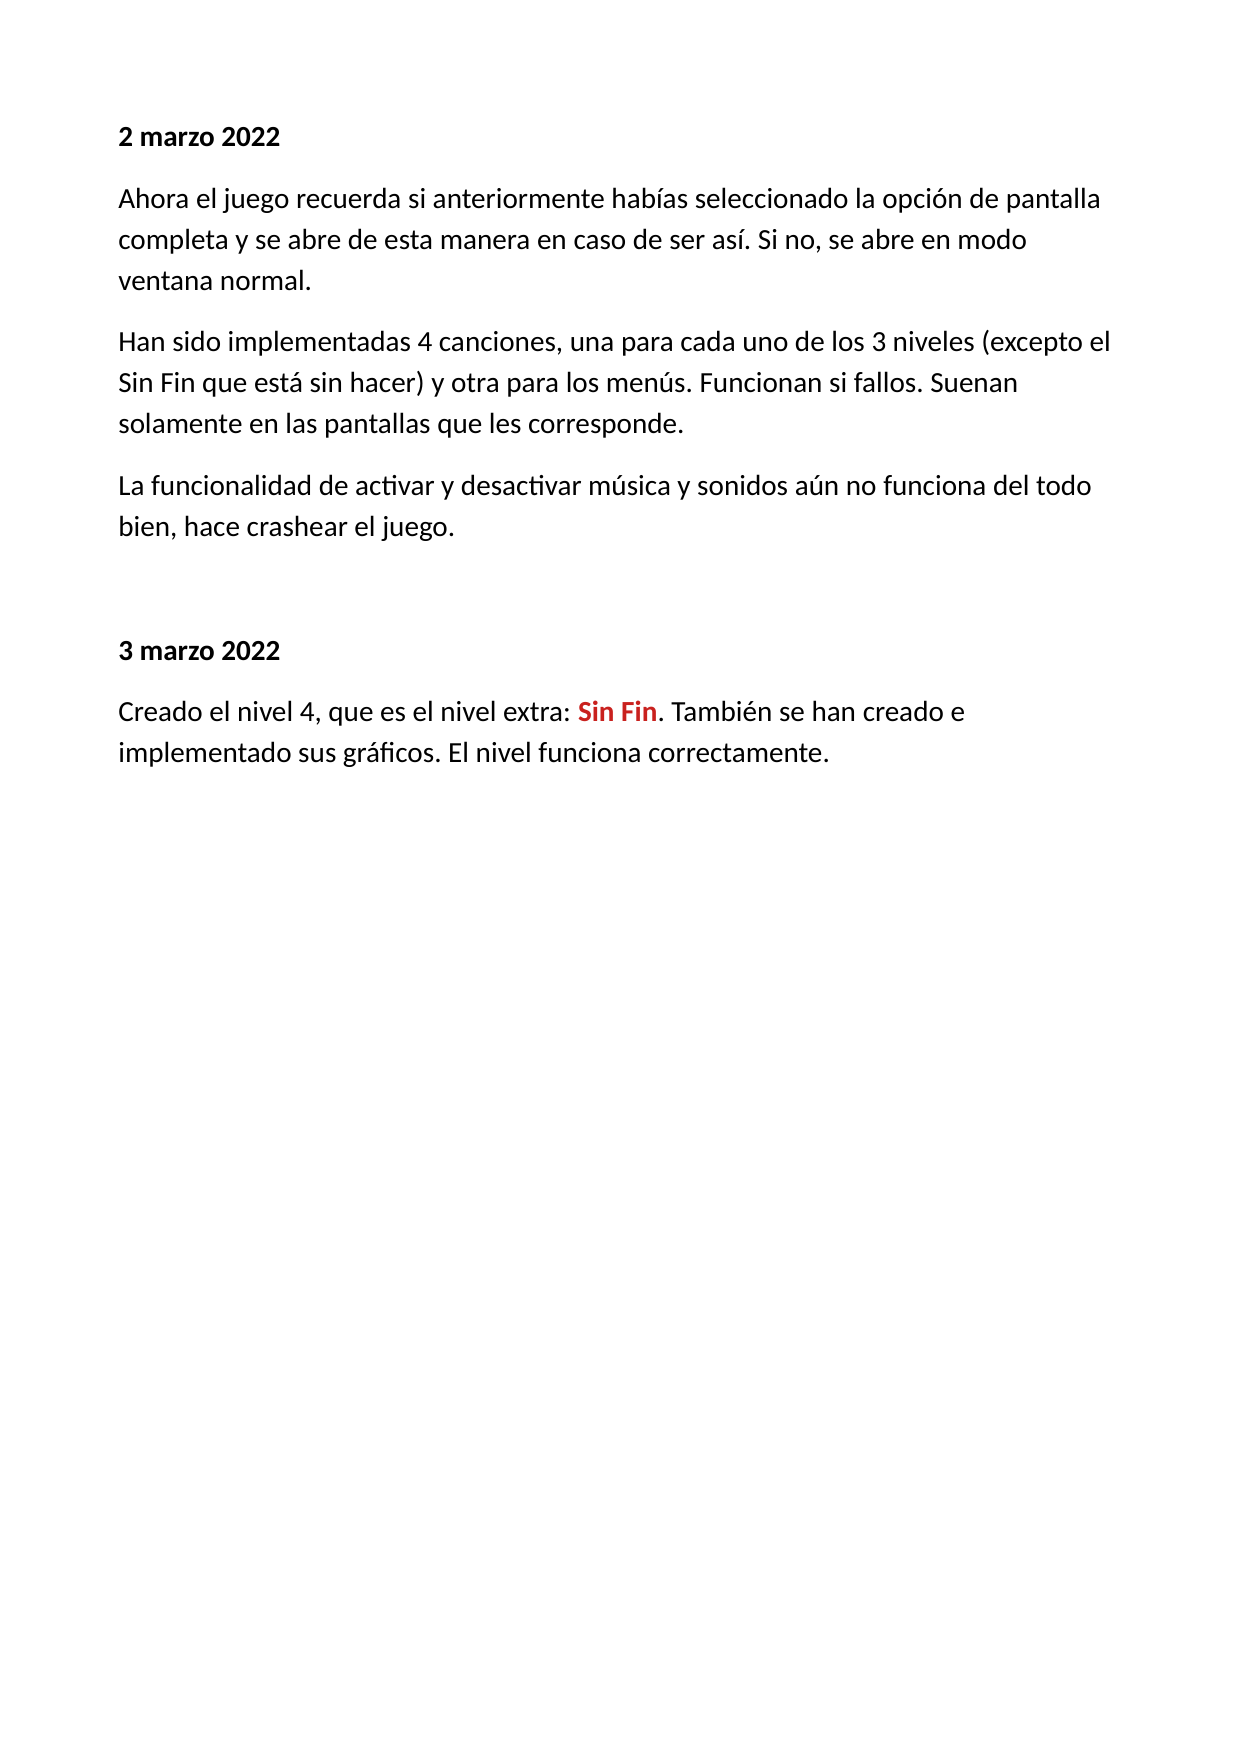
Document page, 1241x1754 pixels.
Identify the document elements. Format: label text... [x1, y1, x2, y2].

text Creado el nivel 4, que es el nivel extra: Sin Fin. También se han creado e implementado sus gráficos. El nivel funciona correctamente. [118, 693, 1122, 770]
text Han sido implementadas 4 canciones, una para cada uno de los 3 niveles (excepto el Sin Fin que está sin hacer) y otra para los menús. Funcionan si fallos. Suenan solamente en las pantallas que les corresponde. [118, 323, 1122, 441]
text 2 marzo 2022 [118, 118, 1122, 154]
text La funcionalidad de activar y desactivar música y sonidos aún no funciona del todo bien, hace crashear el juego. [118, 467, 1122, 544]
text Ahora el juego recuerda si anteriormente habías seleccionado la opción de pantalla completa y se abre de esta manera en caso de ser así. Si no, se abre en modo ventana normal. [118, 180, 1122, 297]
text 3 marzo 2022 [118, 632, 1122, 667]
